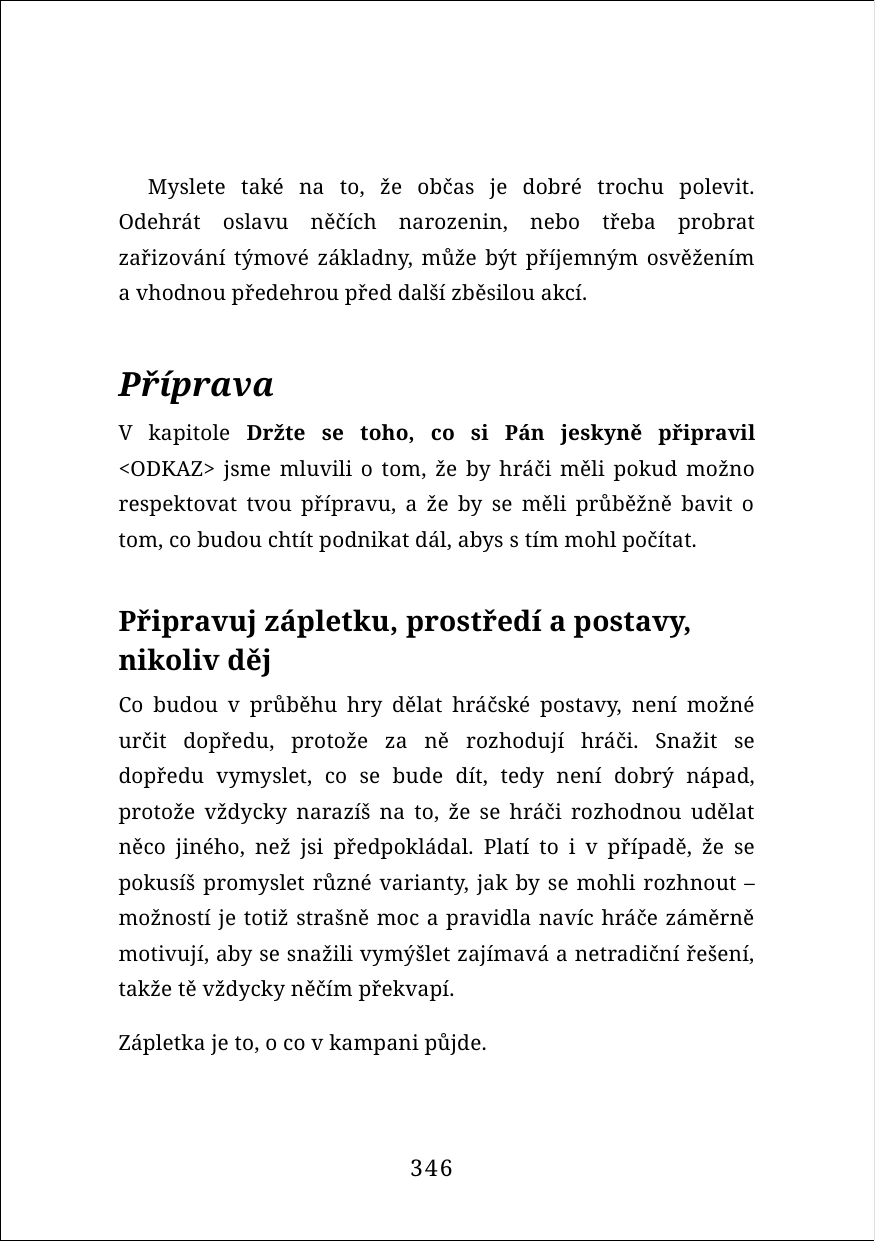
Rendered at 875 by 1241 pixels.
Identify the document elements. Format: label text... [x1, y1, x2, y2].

text V kapitole Držte se toho, co si Pán jeskyně připravil <ODKAZ> jsme mluvili o tom, že by hráči měli pokud možno respektovat tvou přípravu, a že by se měli průběžně bavit o tom, co budou chtít podnikat dál, abys s tím mohl počítat. [118, 418, 756, 553]
subtitle Příprava [118, 361, 756, 407]
subtitle Připravuj zápletku, prostředí a postavy, nikoliv děj [118, 602, 756, 678]
text Zápletka je to, o co v kampani půjde. [118, 1028, 756, 1056]
text Myslete také na to, že občas je dobré trochu polevit. Odehrát oslavu něčích narozenin, nebo třeba probrat zařizování týmové základny, může být příjemným osvěžením a vhodnou předehrou před další zběsilou akcí. [118, 172, 756, 307]
text Co budou v průběhu hry dělat hráčské postavy, není možné určit dopředu, protože za ně rozhodují hráči. Snažit se dopředu vymyslet, co se bude dít, tedy není dobrý nápad, protože vždycky narazíš na to, že se hráči rozhodnou udělat něco jiného, než jsi předpokládal. Platí to i v případě, že se pokusíš promyslet různé varianty, jak by se mohli rozhnout – možností je totiž strašně moc a pravidla navíc hráče záměrně motivují, aby se snažili vymýšlet zajímavá a netradiční řešení, takže tě vždycky něčím překvapí. [118, 690, 756, 1003]
